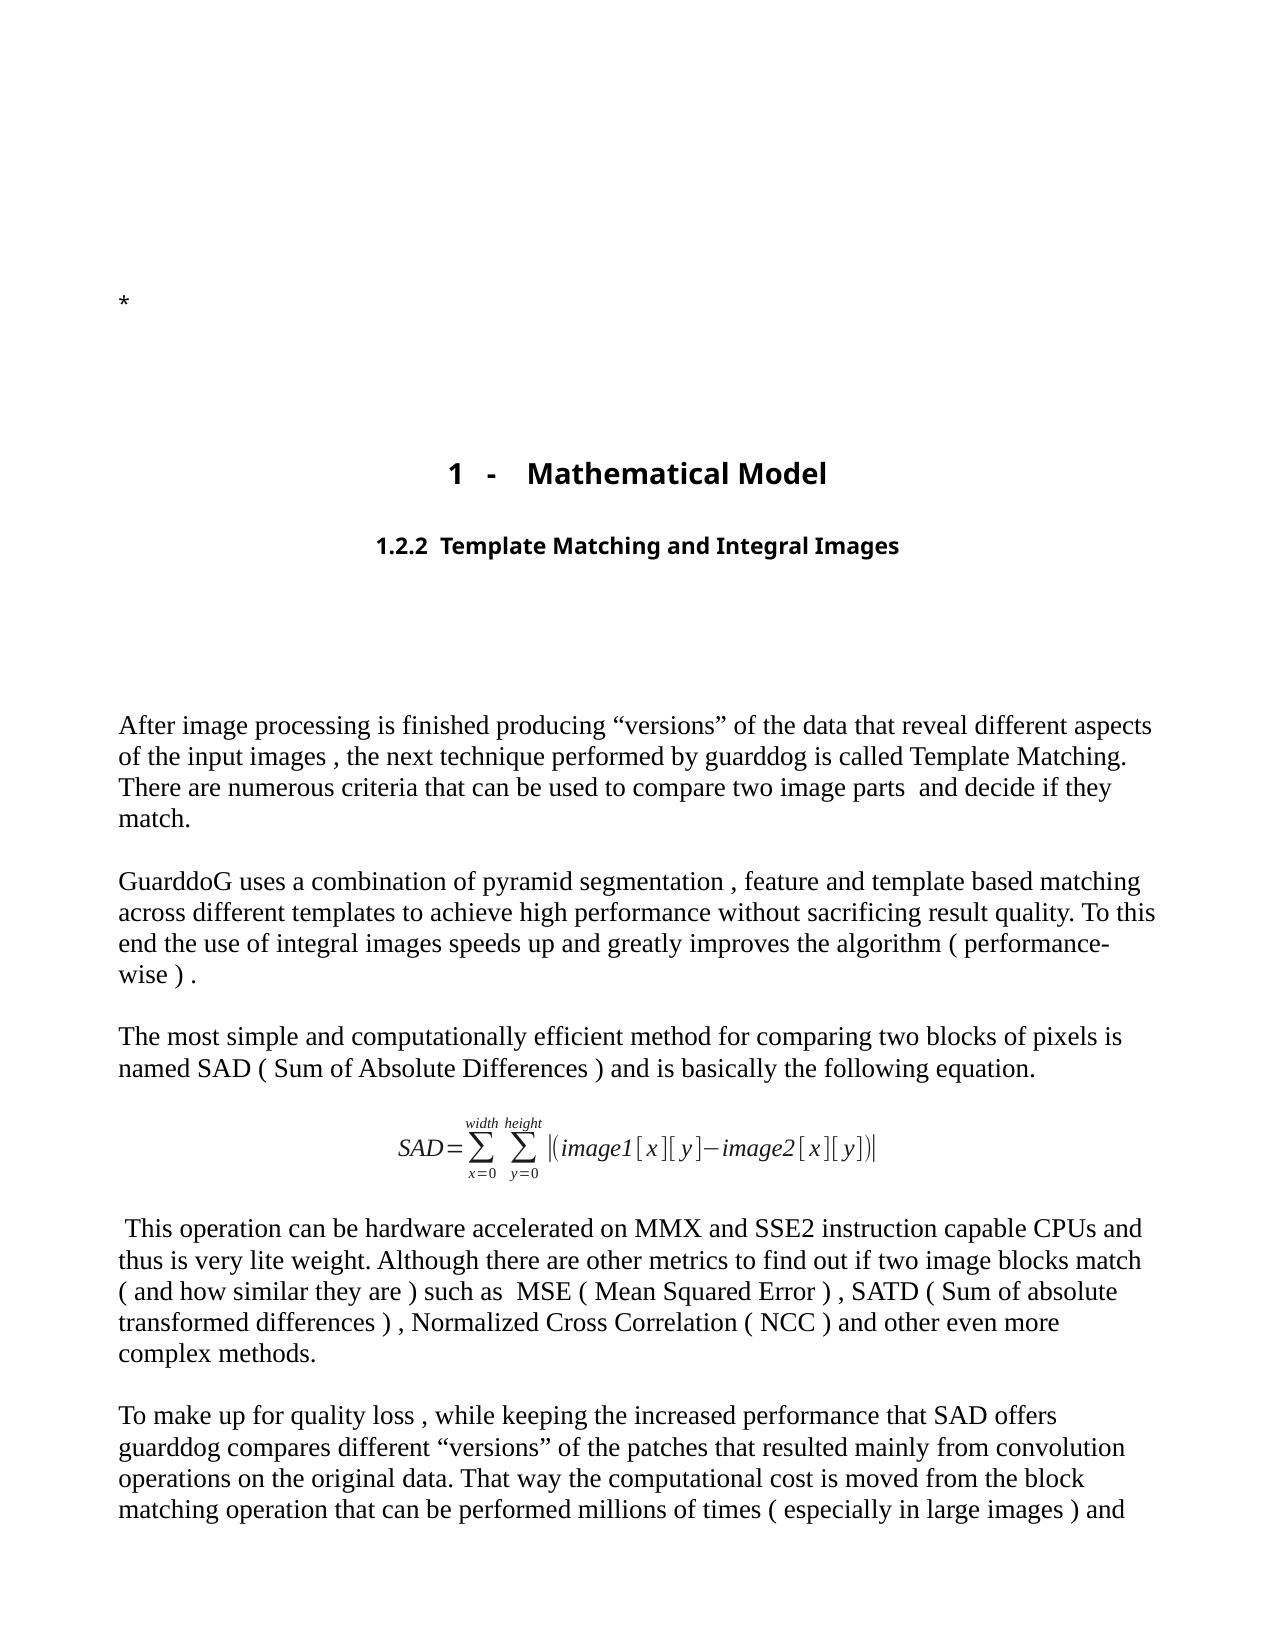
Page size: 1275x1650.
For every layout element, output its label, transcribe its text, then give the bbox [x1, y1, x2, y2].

text This operation can be hardware accelerated on MMX and SSE2 instruction capable CPUs and thus is very lite weight. Although there are other metrics to find out if two image blocks match ( and how similar they are ) such as MSE ( Mean Squared Error ) , SATD ( Sum of absolute transformed differences ) , Normalized Cross Correlation ( NCC ) and other even more complex methods. [118, 1213, 1157, 1368]
text The most simple and computationally efficient method for comparing two blocks of pixels is named SAD ( Sum of Absolute Differences ) and is basically the following equation. [118, 1021, 1157, 1083]
text To make up for quality loss , while keeping the increased performance that SAD offers guarddog compares different “versions” of the patches that resulted mainly from convolution operations on the original data. That way the computational cost is moved from the block matching operation that can be performed millions of times ( especially in large images ) and [118, 1399, 1157, 1524]
text * [118, 289, 1157, 317]
text GuarddoG uses a combination of pyramid segmentation , feature and template based matching across different templates to achieve high performance without sacrificing result quality. To this end the use of integral images speeds up and greatly improves the algorithm ( performance-wise ) . [118, 865, 1157, 989]
text After image processing is finished producing “versions” of the data that reveal different aspects of the input images , the next technique performed by guarddog is called Template Matching. [118, 709, 1157, 771]
text There are numerous criteria that can be used to compare two image parts and decide if they match. [118, 771, 1157, 834]
text 1 - Mathematical Model [118, 453, 1157, 493]
text 1.2.2 Template Matching and Integral Images [118, 530, 1157, 561]
